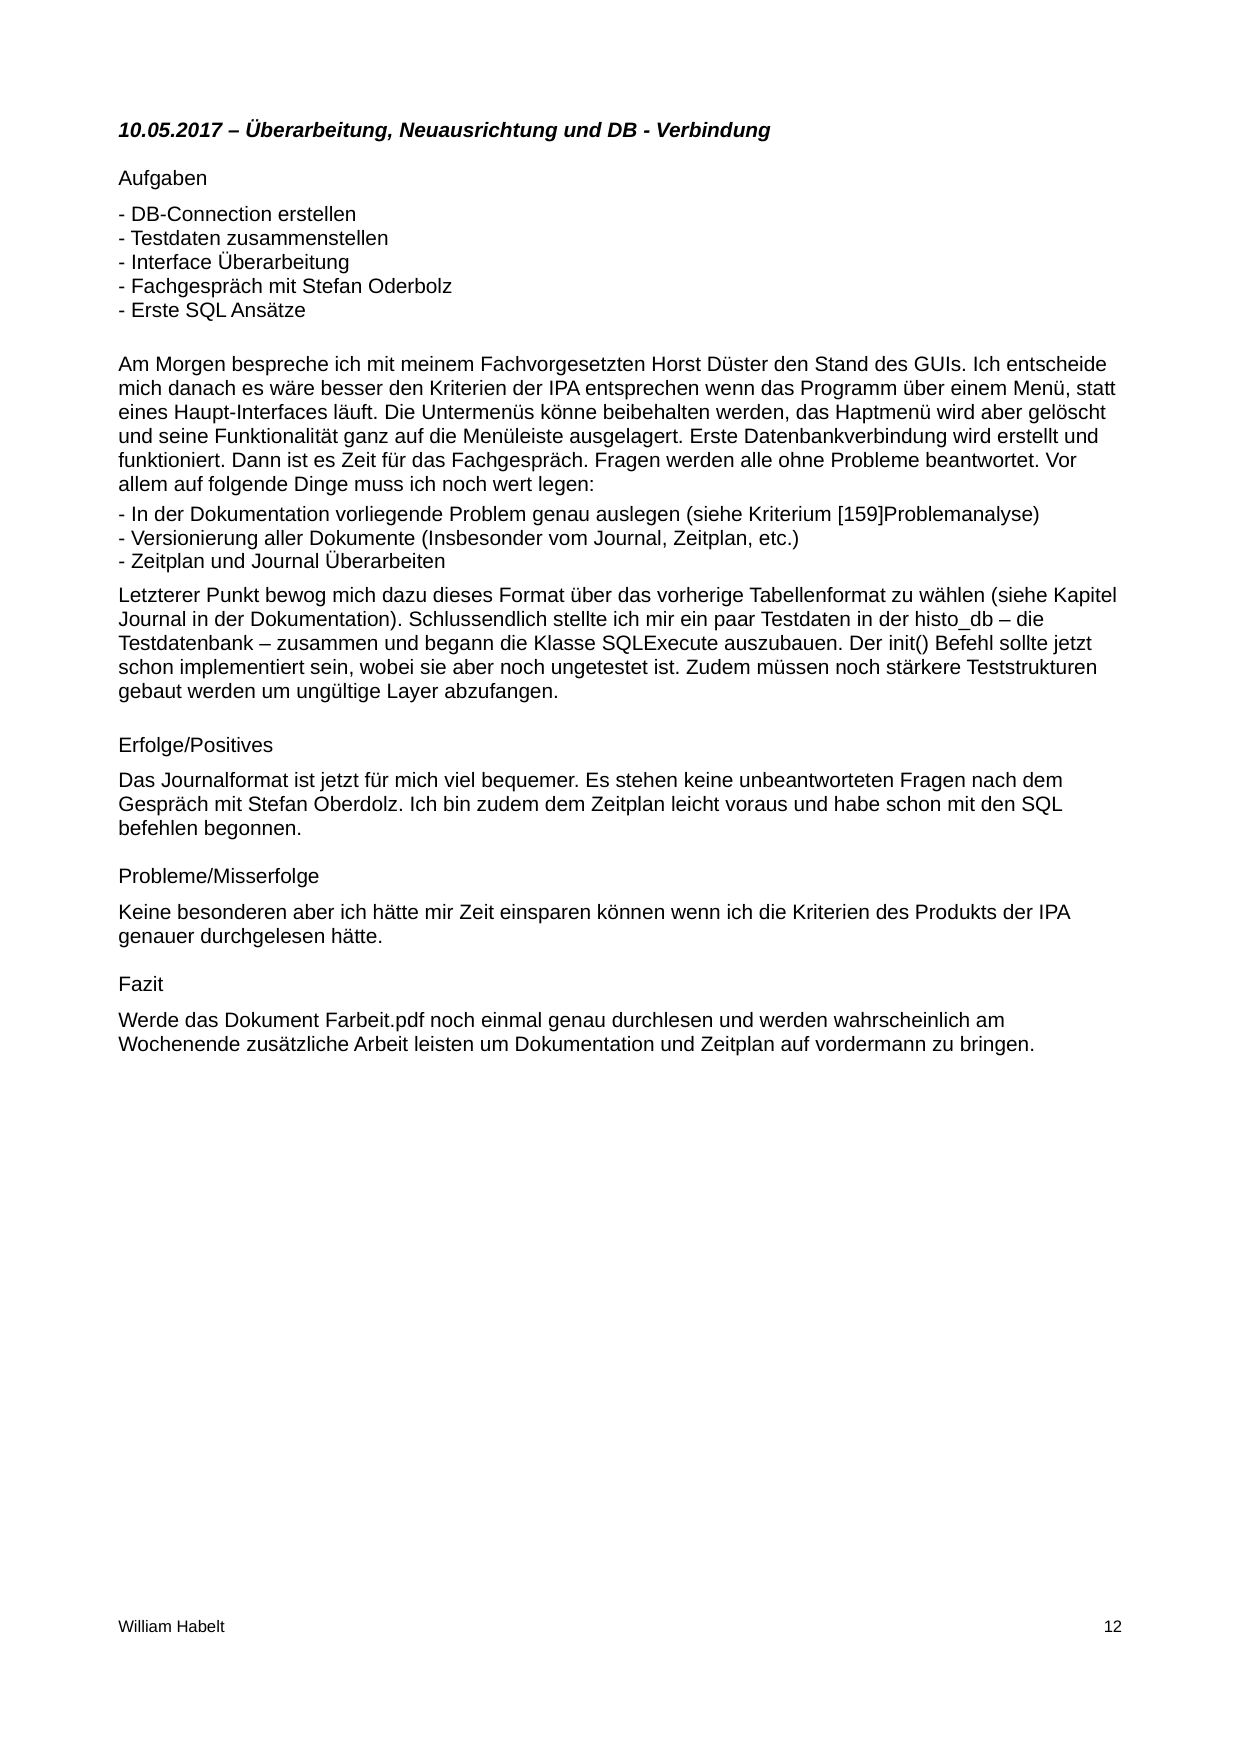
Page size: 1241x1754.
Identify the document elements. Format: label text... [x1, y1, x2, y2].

text - Testdaten zusammenstellen [118, 226, 1122, 250]
text - Interface Überarbeitung [118, 250, 1122, 274]
text - DB-Connection erstellen [118, 202, 1122, 226]
text 10.05.2017 – Überarbeitung, Neuausrichtung und DB - Verbindung [118, 118, 1122, 142]
text Am Morgen bespreche ich mit meinem Fachvorgesetzten Horst Düster den Stand des GUIs. Ich entscheide mich danach es wäre besser den Kriterien der IPA entsprechen wenn das Programm über einem Menü, statt eines Haupt-Interfaces läuft. Die Untermenüs könne beibehalten werden, das Haptmenü wird aber gelöscht und seine Funktionalität ganz auf die Menüleiste ausgelagert. Erste Datenbankverbindung wird erstellt und funktioniert. Dann ist es Zeit für das Fachgespräch. Fragen werden alle ohne Probleme beantwortet. Vor allem auf folgende Dinge muss ich noch wert legen: [118, 352, 1122, 495]
text - Zeitplan und Journal Überarbeiten [118, 549, 1122, 573]
text Erfolge/Positives [118, 732, 1122, 756]
text - Erste SQL Ansätze [118, 298, 1122, 322]
text - Versionierung aller Dokumente (Insbesonder vom Journal, Zeitplan, etc.) [118, 525, 1122, 549]
text - Fachgespräch mit Stefan Oderbolz [118, 274, 1122, 298]
text - In der Dokumentation vorliegende Problem genau auslegen (siehe Kriterium [159]Problemanalyse) [118, 501, 1122, 525]
text Fazit [118, 972, 1122, 996]
text Aufgaben [118, 166, 1122, 190]
text Letzterer Punkt bewog mich dazu dieses Format über das vorherige Tabellenformat zu wählen (siehe Kapitel Journal in der Dokumentation). Schlussendlich stellte ich mir ein paar Testdaten in der histo_db – die Testdatenbank – zusammen und begann die Klasse SQLExecute auszubauen. Der init() Befehl sollte jetzt schon implementiert sein, wobei sie aber noch ungetestet ist. Zudem müssen noch stärkere Teststrukturen gebaut werden um ungültige Layer abzufangen. [118, 583, 1122, 702]
text Werde das Dokument Farbeit.pdf noch einmal genau durchlesen und werden wahrscheinlich am Wochenende zusätzliche Arbeit leisten um Dokumentation und Zeitplan auf vordermann zu bringen. [118, 1008, 1122, 1056]
text Das Journalformat ist jetzt für mich viel bequemer. Es stehen keine unbeantworteten Fragen nach dem Gespräch mit Stefan Oberdolz. Ich bin zudem dem Zeitplan leicht voraus und habe schon mit den SQL befehlen begonnen. [118, 768, 1122, 840]
text Keine besonderen aber ich hätte mir Zeit einsparen können wenn ich die Kriterien des Produkts der IPA genauer durchgelesen hätte. [118, 900, 1122, 948]
text Probleme/Misserfolge [118, 864, 1122, 888]
